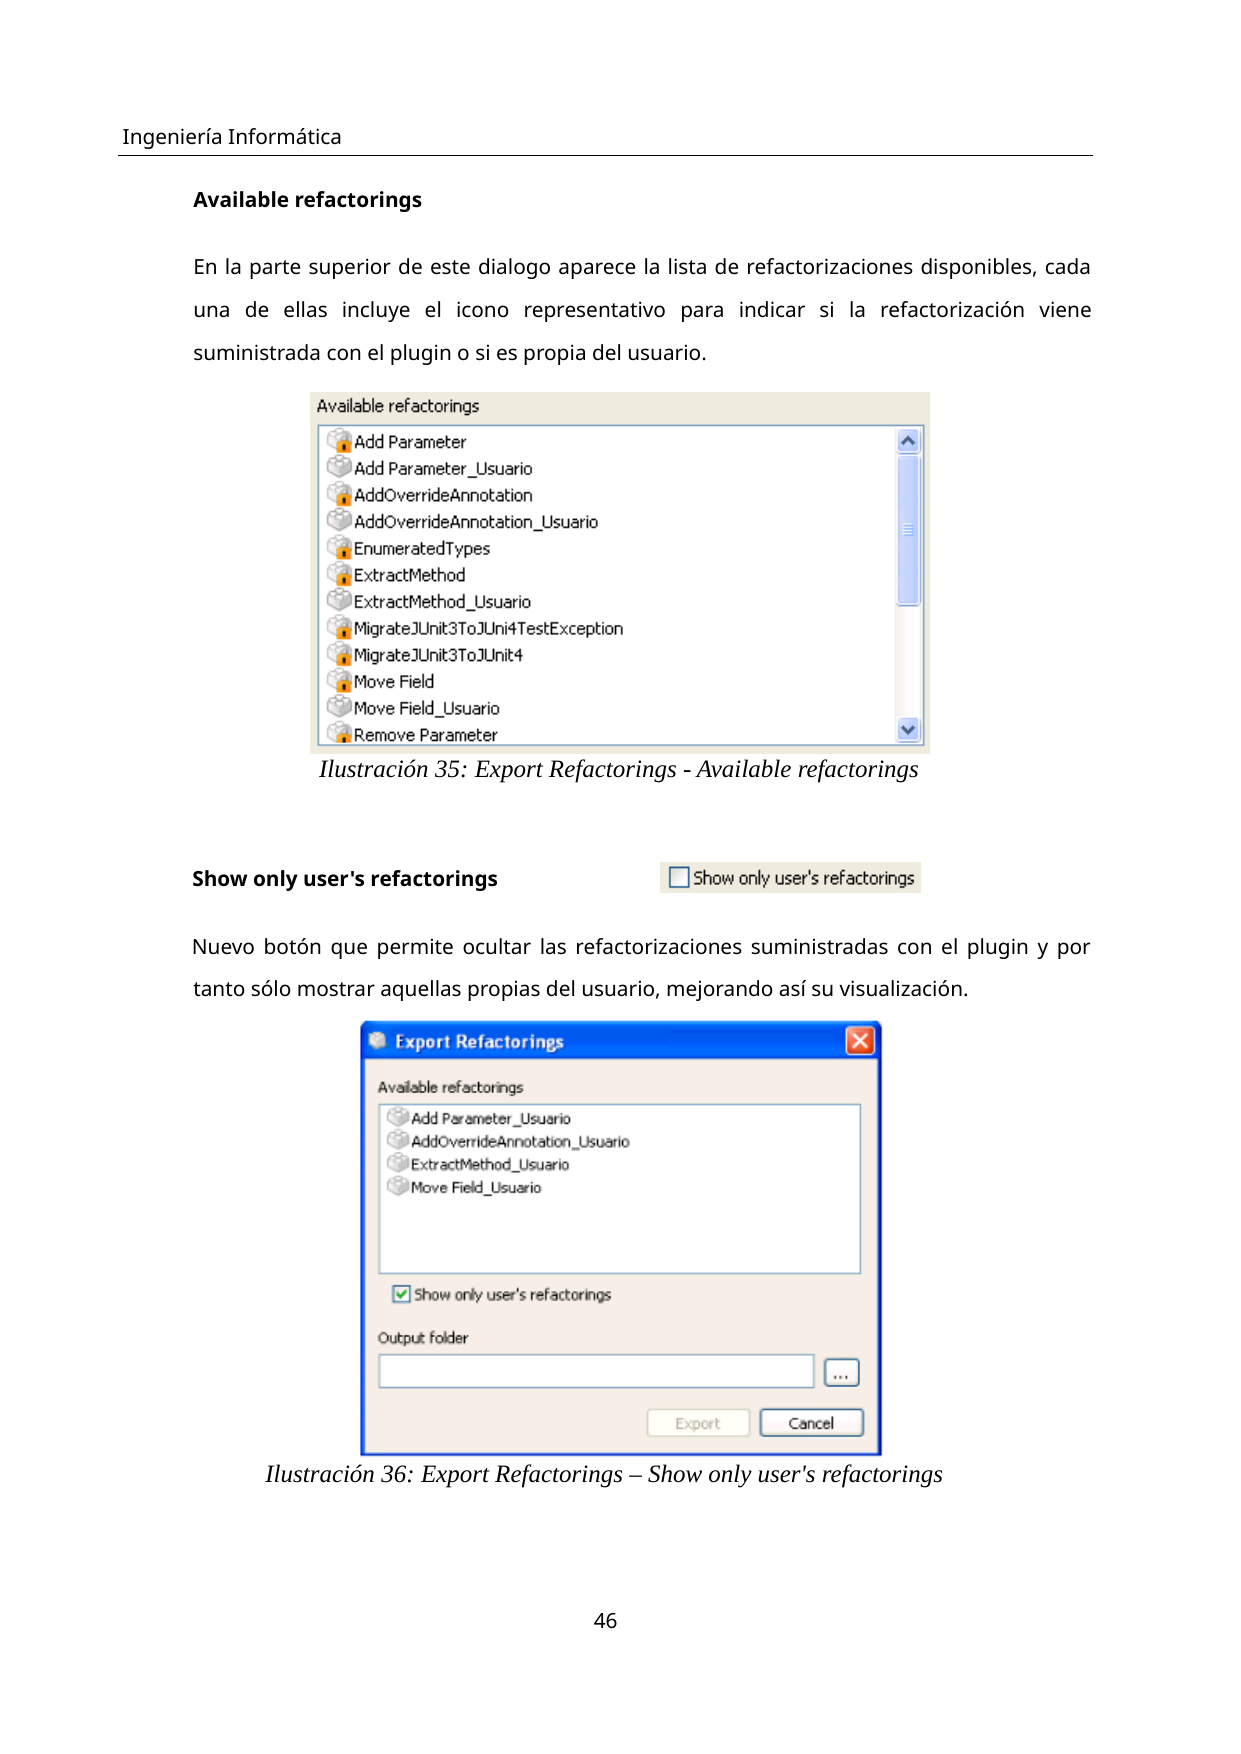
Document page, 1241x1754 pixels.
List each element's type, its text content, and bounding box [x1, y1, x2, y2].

text Show only user's refactorings [118, 864, 660, 893]
text [922, 864, 1093, 893]
text Nuevo botón que permite ocultar las refactorizaciones suministradas con el plugin y por tanto sólo mostrar aquellas propias del usuario, mejorando así su visualización. [192, 932, 1093, 1003]
text Available refactorings [193, 185, 1093, 213]
text En la parte superior de este dialogo aparece la lista de refactorizaciones disponibles, cada una de ellas incluye el icono representativo para indicar si la refactorización viene suministrada con el plugin o si es propia del usuario. [193, 252, 1093, 366]
text Ilustración 35: Export Refactorings - Available refactorings [274, 754, 966, 782]
picture [310, 392, 931, 754]
picture [356, 1018, 885, 1459]
picture [660, 862, 922, 893]
text Ilustración 36: Export Refactorings – Show only user's refactorings [260, 1031, 951, 1487]
